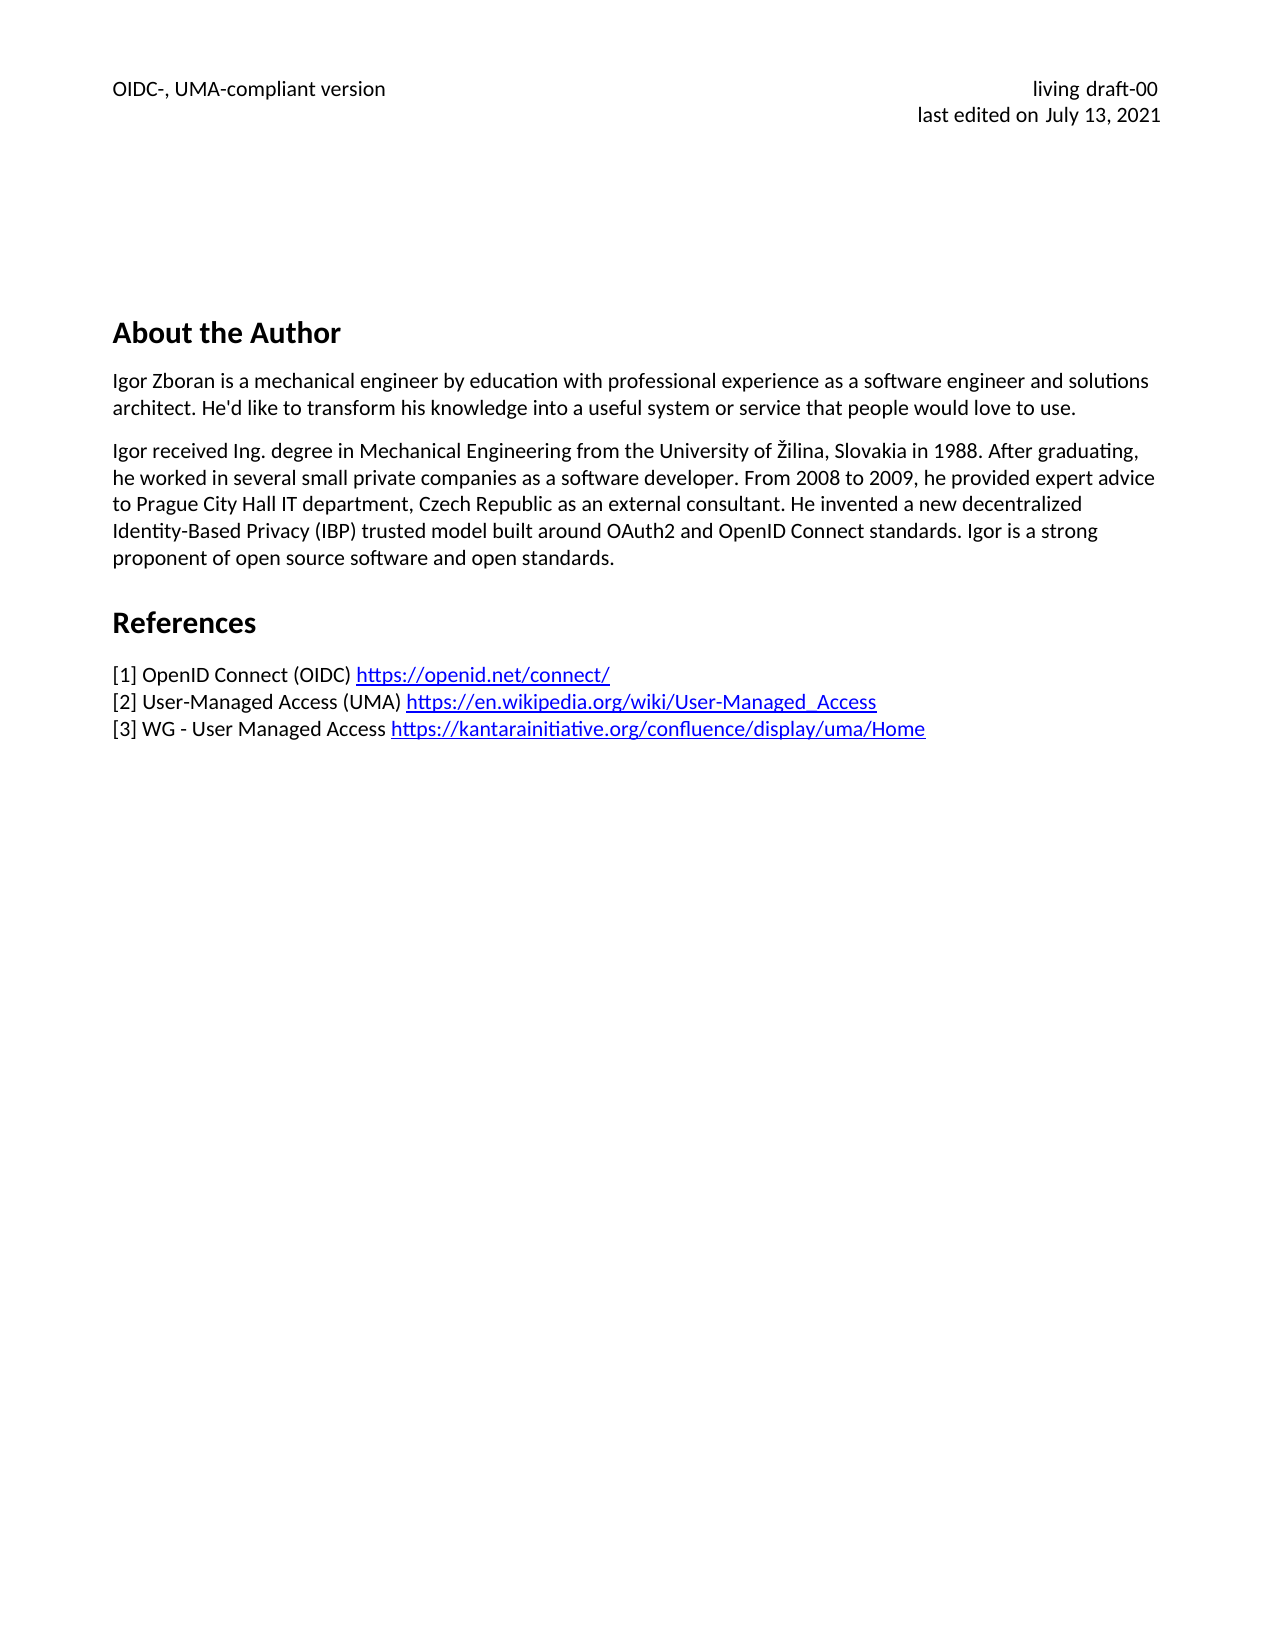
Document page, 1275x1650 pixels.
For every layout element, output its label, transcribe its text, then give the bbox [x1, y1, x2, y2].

text Igor received Ing. degree in Mechanical Engineering from the University of Žilina, Slovakia in 1988. After graduating, he worked in several small private companies as a software developer. From 2008 to 2009, he provided expert advice to Prague City Hall IT department, Czech Republic as an external consultant. He invented a new decentralized Identity-Based Privacy (IBP) trusted model built around OAuth2 and OpenID Connect standards. Igor is a strong proponent of open source software and open standards. [112, 437, 1162, 570]
text [2] User-Managed Access (UMA) https://en.wikipedia.org/wiki/User-Managed_Access [112, 688, 1162, 715]
text Igor Zboran is a mechanical engineer by education with professional experience as a software engineer and solutions architect. He'd like to transform his knowledge into a useful system or service that people would love to use. [112, 367, 1162, 421]
text About the Author [112, 313, 1162, 351]
text References [112, 603, 1162, 641]
text [3] WG - User Managed Access https://kantarainitiative.org/confluence/display/uma/Home [112, 715, 1162, 742]
text [1] OpenID Connect (OIDC) https://openid.net/connect/ [112, 662, 1162, 688]
